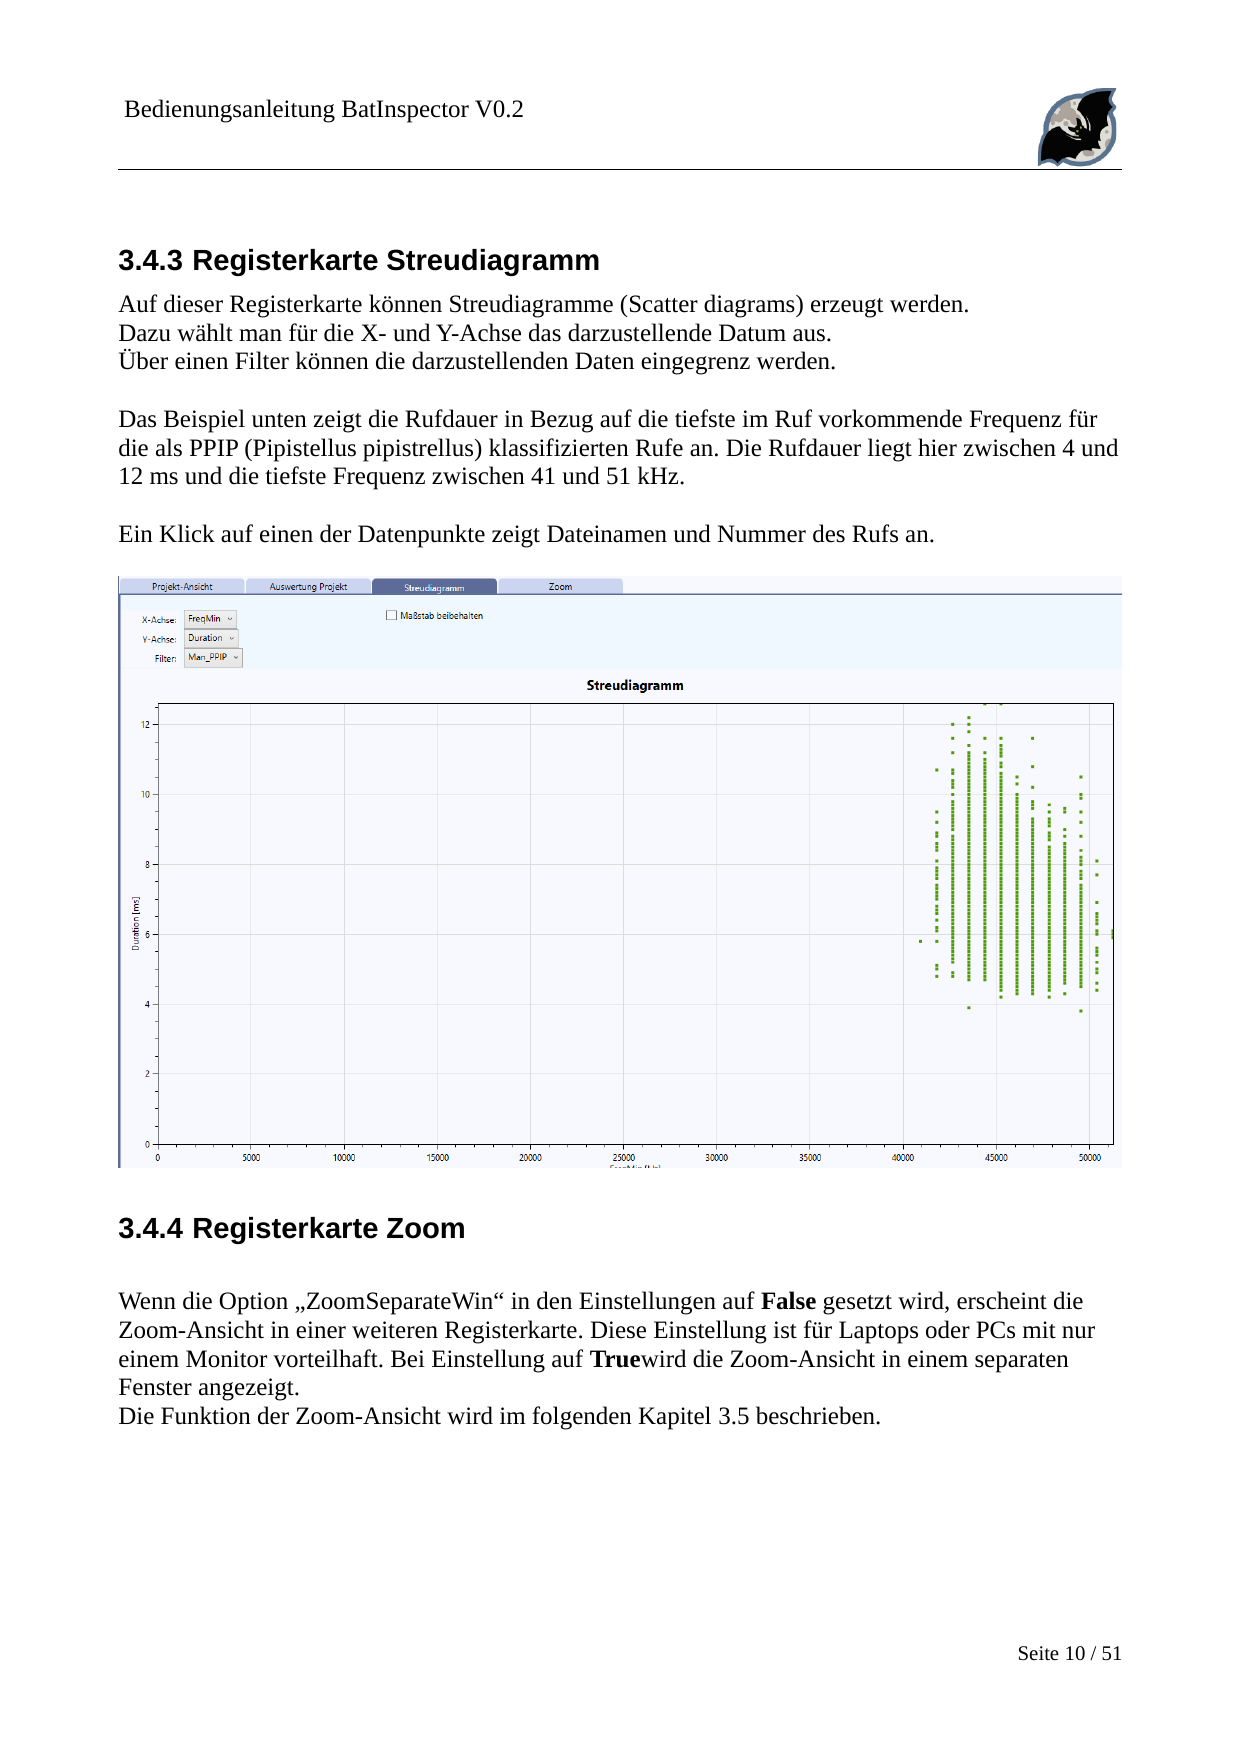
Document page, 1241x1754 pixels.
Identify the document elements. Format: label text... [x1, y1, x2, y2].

picture [118, 576, 1123, 1168]
picture [1037, 88, 1117, 167]
subtitle Registerkarte Zoom [118, 1211, 1122, 1245]
text Die Funktion der Zoom-Ansicht wird im folgenden Kapitel 3.5 beschrieben. [118, 1401, 1122, 1430]
text Über einen Filter können die darzustellenden Daten eingegrenz werden. [118, 346, 1122, 375]
text Auf dieser Registerkarte können Streudiagramme (Scatter diagrams) erzeugt werden. [118, 289, 1122, 318]
subtitle Registerkarte Streudiagramm [118, 243, 1122, 276]
text Wenn die Option „ZoomSeparateWin“ in den Einstellungen auf False gesetzt wird, erscheint die Zoom-Ansicht in einer weiteren Registerkarte. Diese Einstellung ist für Laptops oder PCs mit nur einem Monitor vorteilhaft. Bei Einstellung auf Truewird die Zoom-Ansicht in einem separaten Fenster angezeigt. [118, 1286, 1122, 1401]
text Dazu wählt man für die X- und Y-Achse das darzustellende Datum aus. [118, 318, 1122, 346]
text Das Beispiel unten zeigt die Rufdauer in Bezug auf die tiefste im Ruf vorkommende Frequenz für die als PPIP (Pipistellus pipistrellus) klassifizierten Rufe an. Die Rufdauer liegt hier zwischen 4 und 12 ms und die tiefste Frequenz zwischen 41 und 51 kHz. [118, 404, 1122, 490]
text Ein Klick auf einen der Datenpunkte zeigt Dateinamen und Nummer des Rufs an. [118, 519, 1122, 548]
